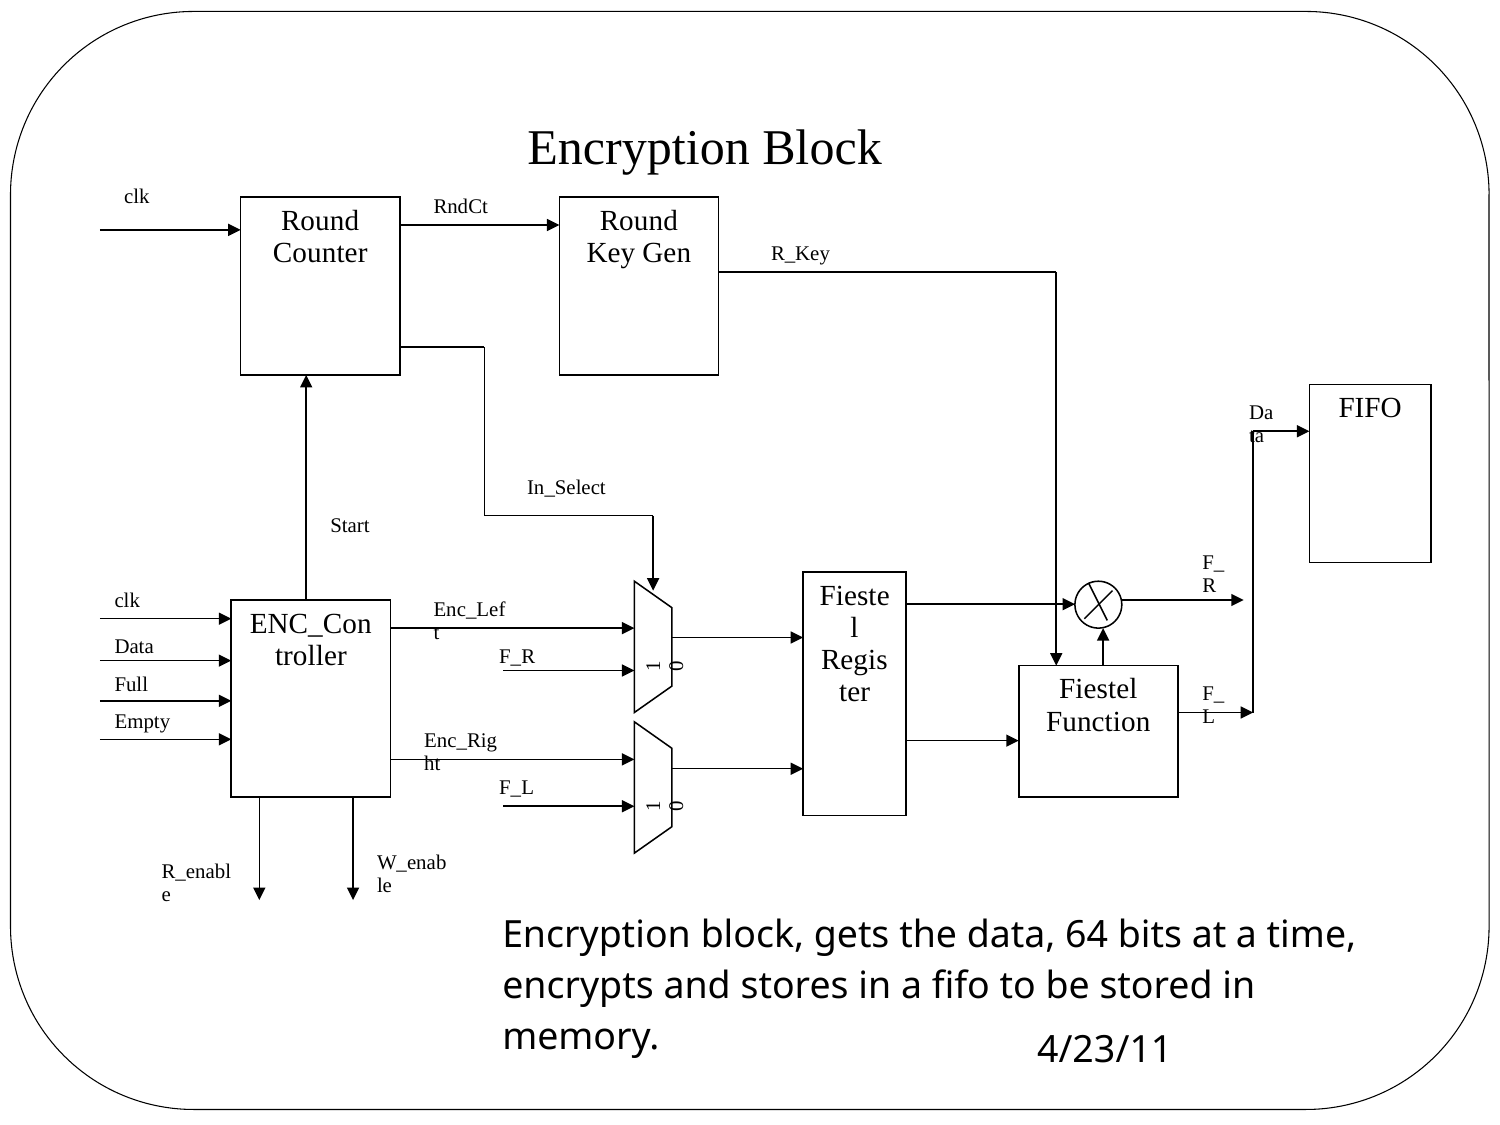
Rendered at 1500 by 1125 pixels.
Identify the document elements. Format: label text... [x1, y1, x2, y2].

text_box Data [99, 628, 203, 657]
text_box F_R [484, 637, 588, 666]
text_box R_Key [756, 234, 860, 263]
text_box Empty [99, 703, 203, 732]
text_box 1 0 [634, 721, 672, 854]
text_box ENC_Controller [231, 599, 391, 797]
text_box Full [99, 665, 203, 694]
text_box Start [315, 506, 419, 535]
text_box Fiestel Function [1018, 665, 1179, 797]
text_box clk [109, 178, 213, 207]
text_box Data [1234, 393, 1291, 422]
text_box Enc_Left [418, 590, 522, 619]
text_box clk [99, 581, 203, 610]
text_box R_enable [146, 853, 250, 891]
text_box Fiestel Register [803, 571, 907, 816]
text_box Encryption block, gets the data, 64 bits at a time, encrypts and stores in a fifo to be stored in memory. [487, 900, 1413, 1006]
text_box Enc_Right [409, 721, 513, 750]
text_box RndCt [418, 187, 522, 216]
text_box W_enable [362, 843, 466, 872]
text_box F_R [1187, 543, 1244, 572]
text_box FIFO [1309, 384, 1432, 563]
text_box Round Counter [240, 196, 400, 375]
text_box 1 0 [634, 581, 672, 713]
text_box F_L [484, 768, 588, 797]
text_box In_Select [512, 468, 635, 497]
text_box Encryption Block [512, 112, 897, 169]
text_box F_L [1187, 674, 1244, 703]
text_box Round Key Gen [559, 196, 719, 375]
